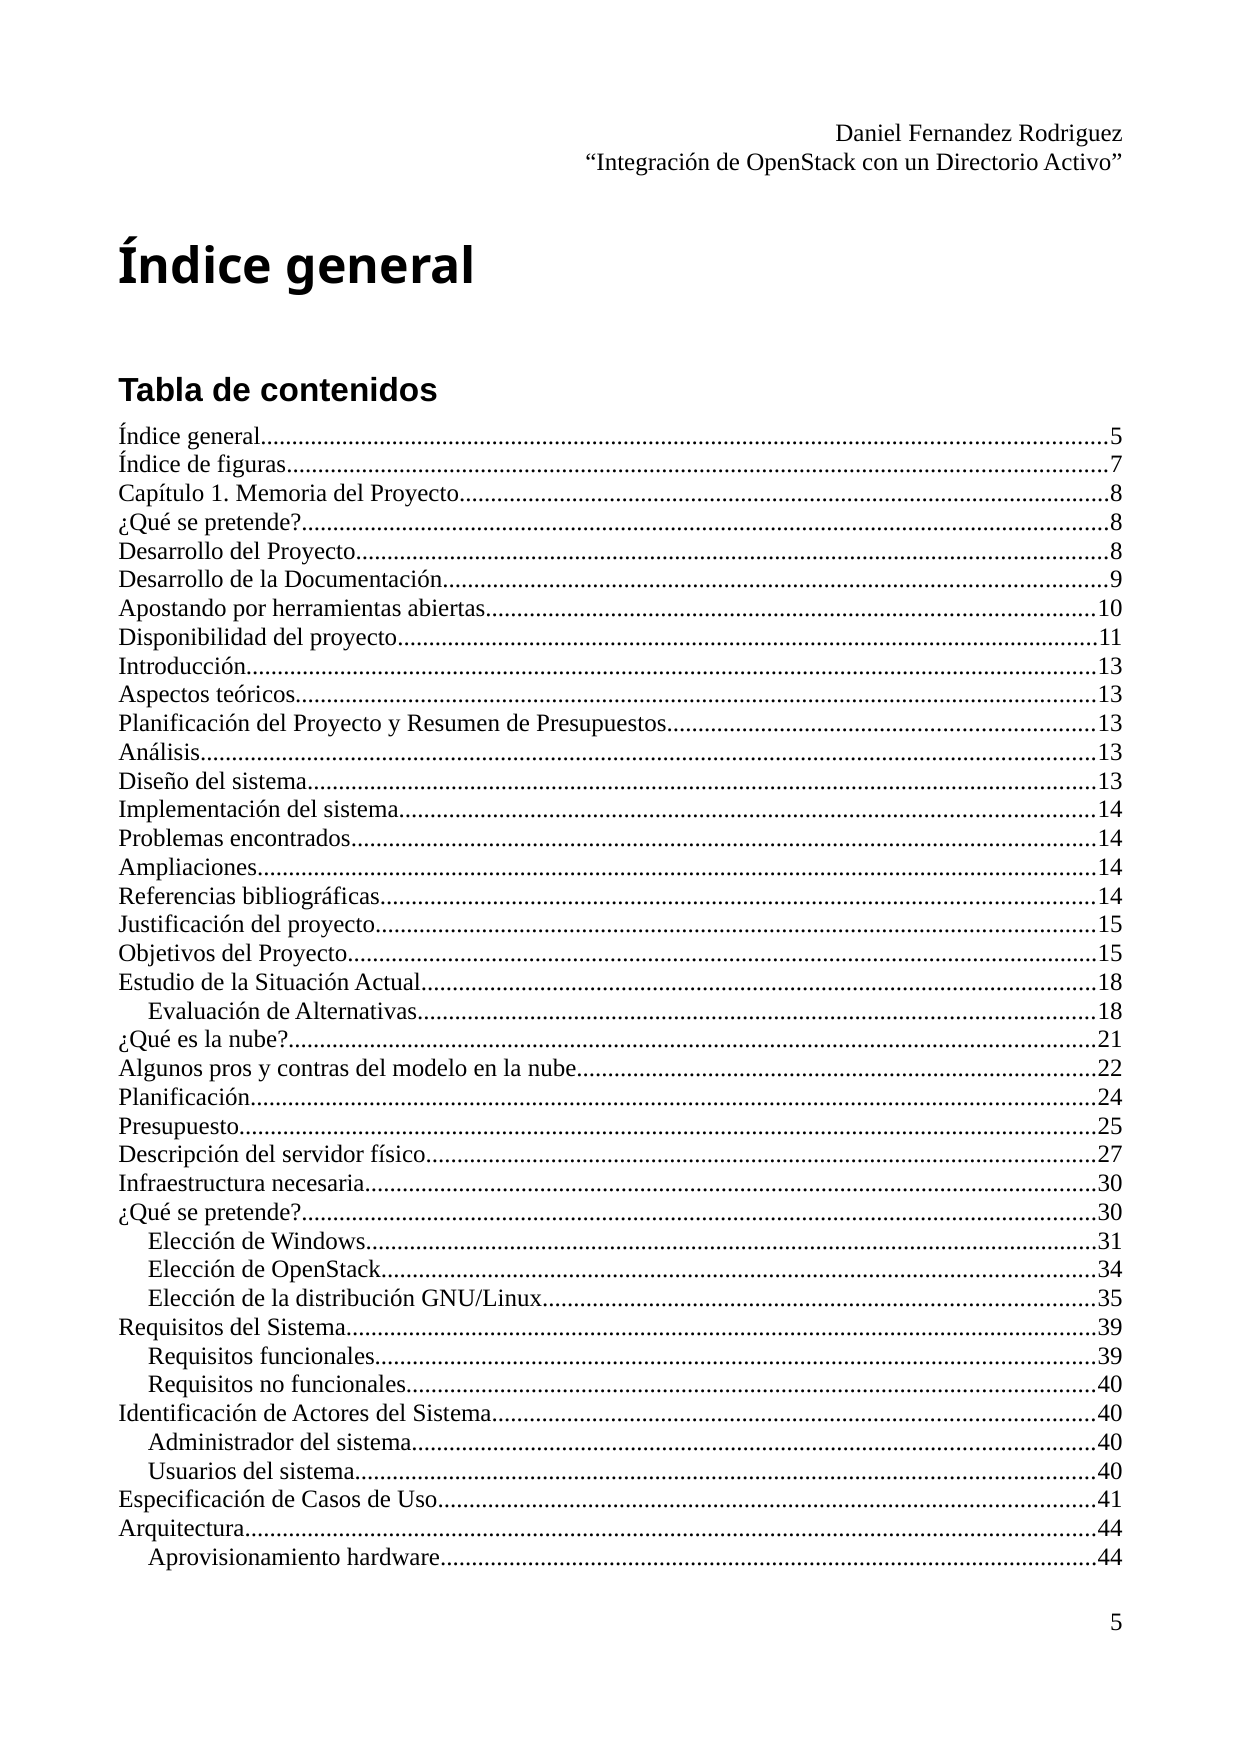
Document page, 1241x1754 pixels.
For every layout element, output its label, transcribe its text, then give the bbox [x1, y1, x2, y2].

text Aspectos teóricos 13 [118, 679, 1122, 708]
text Identificación de Actores del Sistema 40 [118, 1398, 1122, 1427]
text Especificación de Casos de Uso 41 [118, 1484, 1122, 1513]
text Referencias bibliográficas 14 [118, 881, 1122, 909]
text Desarrollo del Proyecto 8 [118, 536, 1122, 564]
text Capítulo 1. Memoria del Proyecto 8 [118, 478, 1122, 507]
text ¿Qué se pretende? 30 [118, 1197, 1122, 1226]
title Índice general [118, 230, 1122, 298]
text ¿Qué se pretende? 8 [118, 507, 1122, 536]
text Requisitos funcionales 39 [148, 1341, 1122, 1369]
text Análisis 13 [118, 737, 1122, 766]
text Índice de figuras 7 [118, 449, 1122, 478]
text Implementación del sistema 14 [118, 794, 1122, 823]
text Planificación 24 [118, 1082, 1122, 1111]
text Descripción del servidor físico 27 [118, 1139, 1122, 1168]
text Introducción 13 [118, 651, 1122, 679]
text Evaluación de Alternativas 18 [148, 996, 1122, 1024]
text Elección de OpenStack 34 [148, 1254, 1122, 1283]
text Estudio de la Situación Actual 18 [118, 967, 1122, 996]
text Requisitos no funcionales 40 [148, 1369, 1122, 1398]
text Elección de la distribución GNU/Linux 35 [148, 1283, 1122, 1312]
text Algunos pros y contras del modelo en la nube 22 [118, 1053, 1122, 1082]
subtitle Tabla de contenidos [118, 370, 1122, 408]
text Administrador del sistema 40 [148, 1427, 1122, 1456]
text ¿Qué es la nube? 21 [118, 1024, 1122, 1053]
text Diseño del sistema 13 [118, 766, 1122, 794]
text Presupuesto 25 [118, 1111, 1122, 1139]
text Desarrollo de la Documentación 9 [118, 564, 1122, 593]
text Problemas encontrados 14 [118, 823, 1122, 852]
text Aprovisionamiento hardware 44 [148, 1542, 1122, 1571]
text Elección de Windows 31 [148, 1226, 1122, 1254]
text Requisitos del Sistema 39 [118, 1312, 1122, 1341]
text Justificación del proyecto 15 [118, 909, 1122, 938]
text Disponibilidad del proyecto 11 [118, 622, 1122, 651]
text Índice general 5 [118, 421, 1122, 449]
text Usuarios del sistema 40 [148, 1456, 1122, 1484]
text Apostando por herramientas abiertas 10 [118, 593, 1122, 622]
text Planificación del Proyecto y Resumen de Presupuestos 13 [118, 708, 1122, 737]
text Arquitectura 44 [118, 1513, 1122, 1542]
text Ampliaciones 14 [118, 852, 1122, 881]
text Infraestructura necesaria 30 [118, 1168, 1122, 1197]
text Objetivos del Proyecto 15 [118, 938, 1122, 967]
